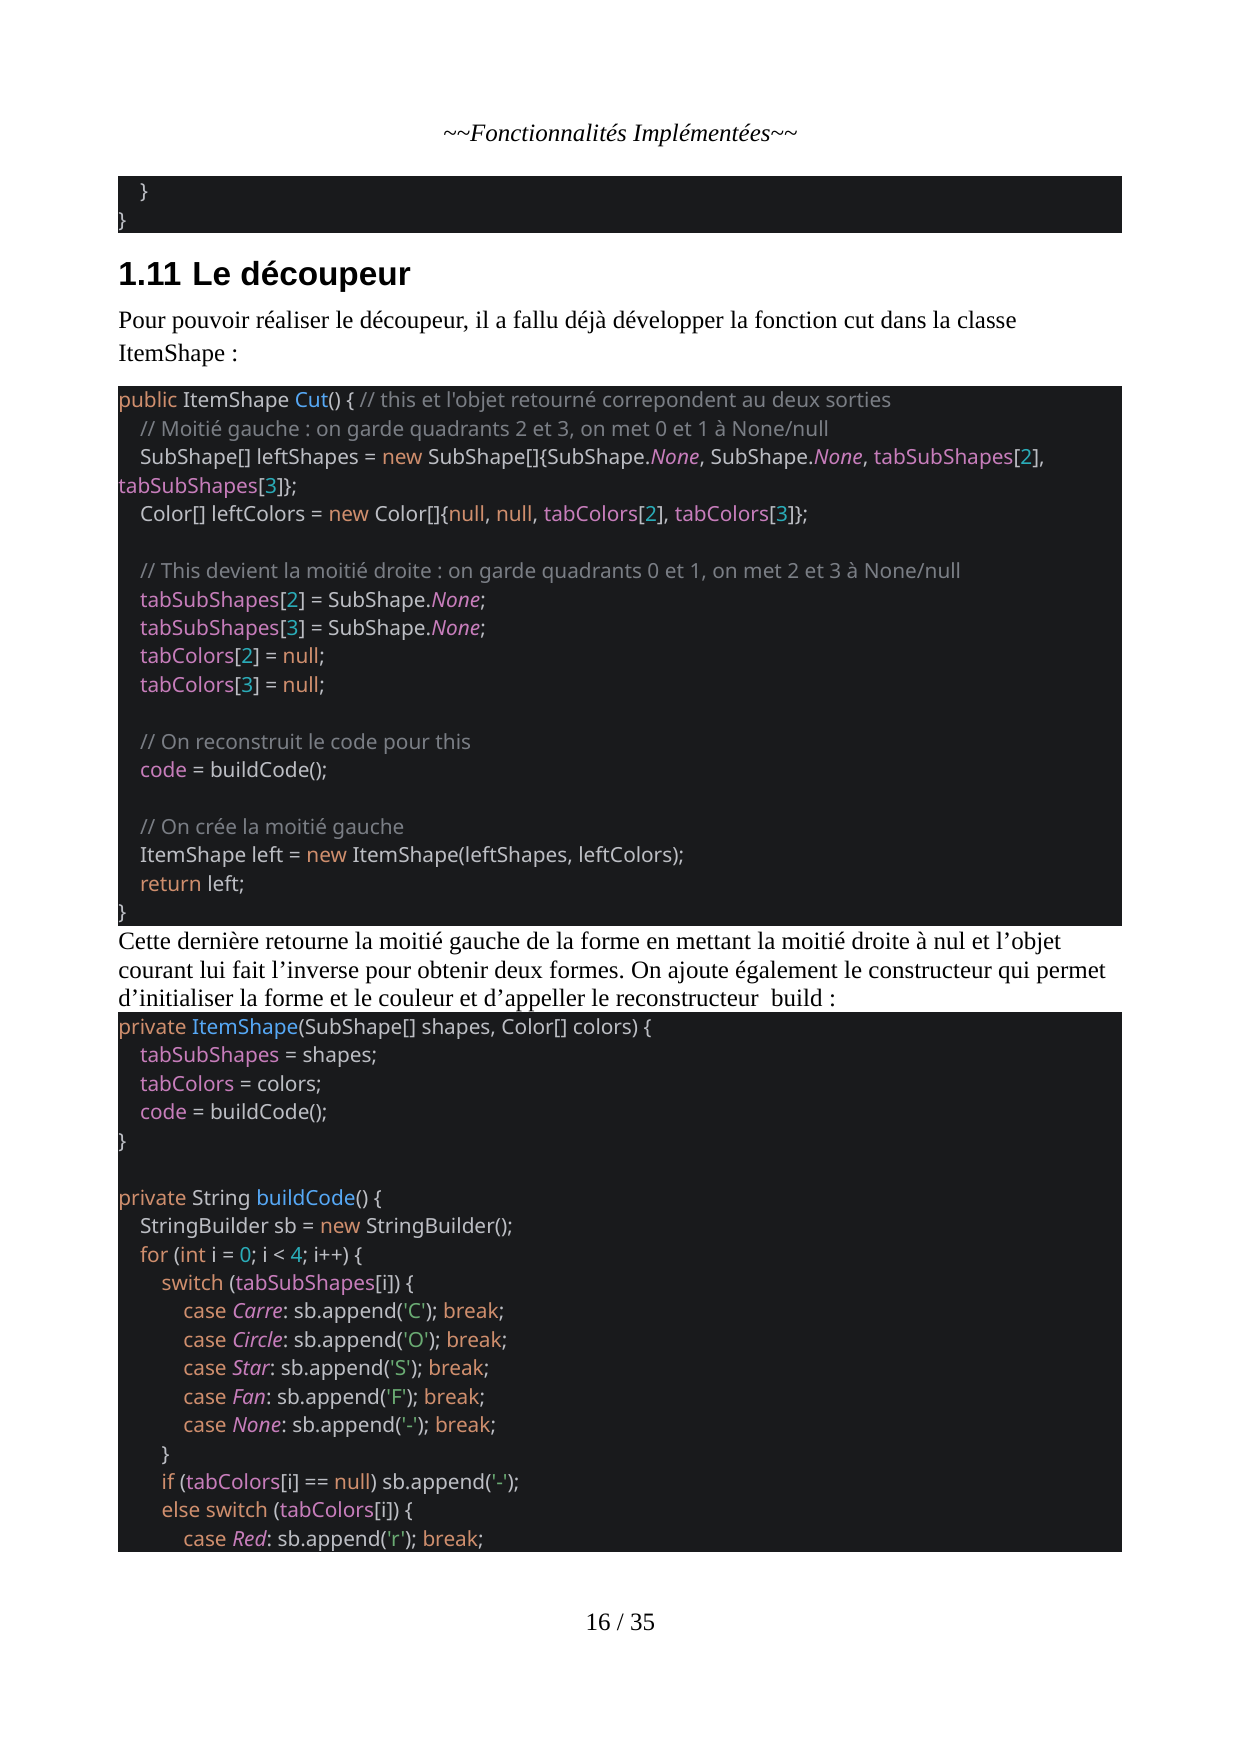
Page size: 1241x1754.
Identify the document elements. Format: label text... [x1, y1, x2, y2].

text } } [118, 176, 1122, 233]
text Cette dernière retourne la moitié gauche de la forme en mettant la moitié droite à nul et l’objet courant lui fait l’inverse pour obtenir deux formes. On ajoute également le constructeur qui permet d’initialiser la forme et le couleur et d’appeller le reconstructeur build : [118, 926, 1122, 1012]
text private ItemShape(SubShape[] shapes, Color[] colors) { tabSubShapes = shapes; tabColors = colors; code = buildCode(); } private String buildCode() { StringBuilder sb = new StringBuilder(); for (int i = 0; i < 4; i++) { switch (tabSubShapes[i]) { case Carre: sb.append('C'); break; case Circle: sb.append('O'); break; case Star: sb.append('S'); break; case Fan: sb.append('F'); break; case None: sb.append('-'); break; } if (tabColors[i] == null) sb.append('-'); else switch (tabColors[i]) { case Red: sb.append('r'); break; [118, 1012, 1122, 1552]
text Pour pouvoir réaliser le découpeur, il a fallu déjà développer la fonction cut dans la classe ItemShape : [118, 305, 1122, 367]
text public ItemShape Cut() { // this et l'objet retourné correpondent au deux sorties // Moitié gauche : on garde quadrants 2 et 3, on met 0 et 1 à None/null SubShape[] leftShapes = new SubShape[]{SubShape.None, SubShape.None, tabSubShapes[2], tabSubShapes[3]}; Color[] leftColors = new Color[]{null, null, tabColors[2], tabColors[3]}; // This devient la moitié droite : on garde quadrants 0 et 1, on met 2 et 3 à None/null tabSubShapes[2] = SubShape.None; tabSubShapes[3] = SubShape.None; tabColors[2] = null; tabColors[3] = null; // On reconstruit le code pour this code = buildCode(); // On crée la moitié gauche ItemShape left = new ItemShape(leftShapes, leftColors); return left; } [118, 386, 1122, 926]
subtitle Le découpeur [118, 254, 1122, 292]
